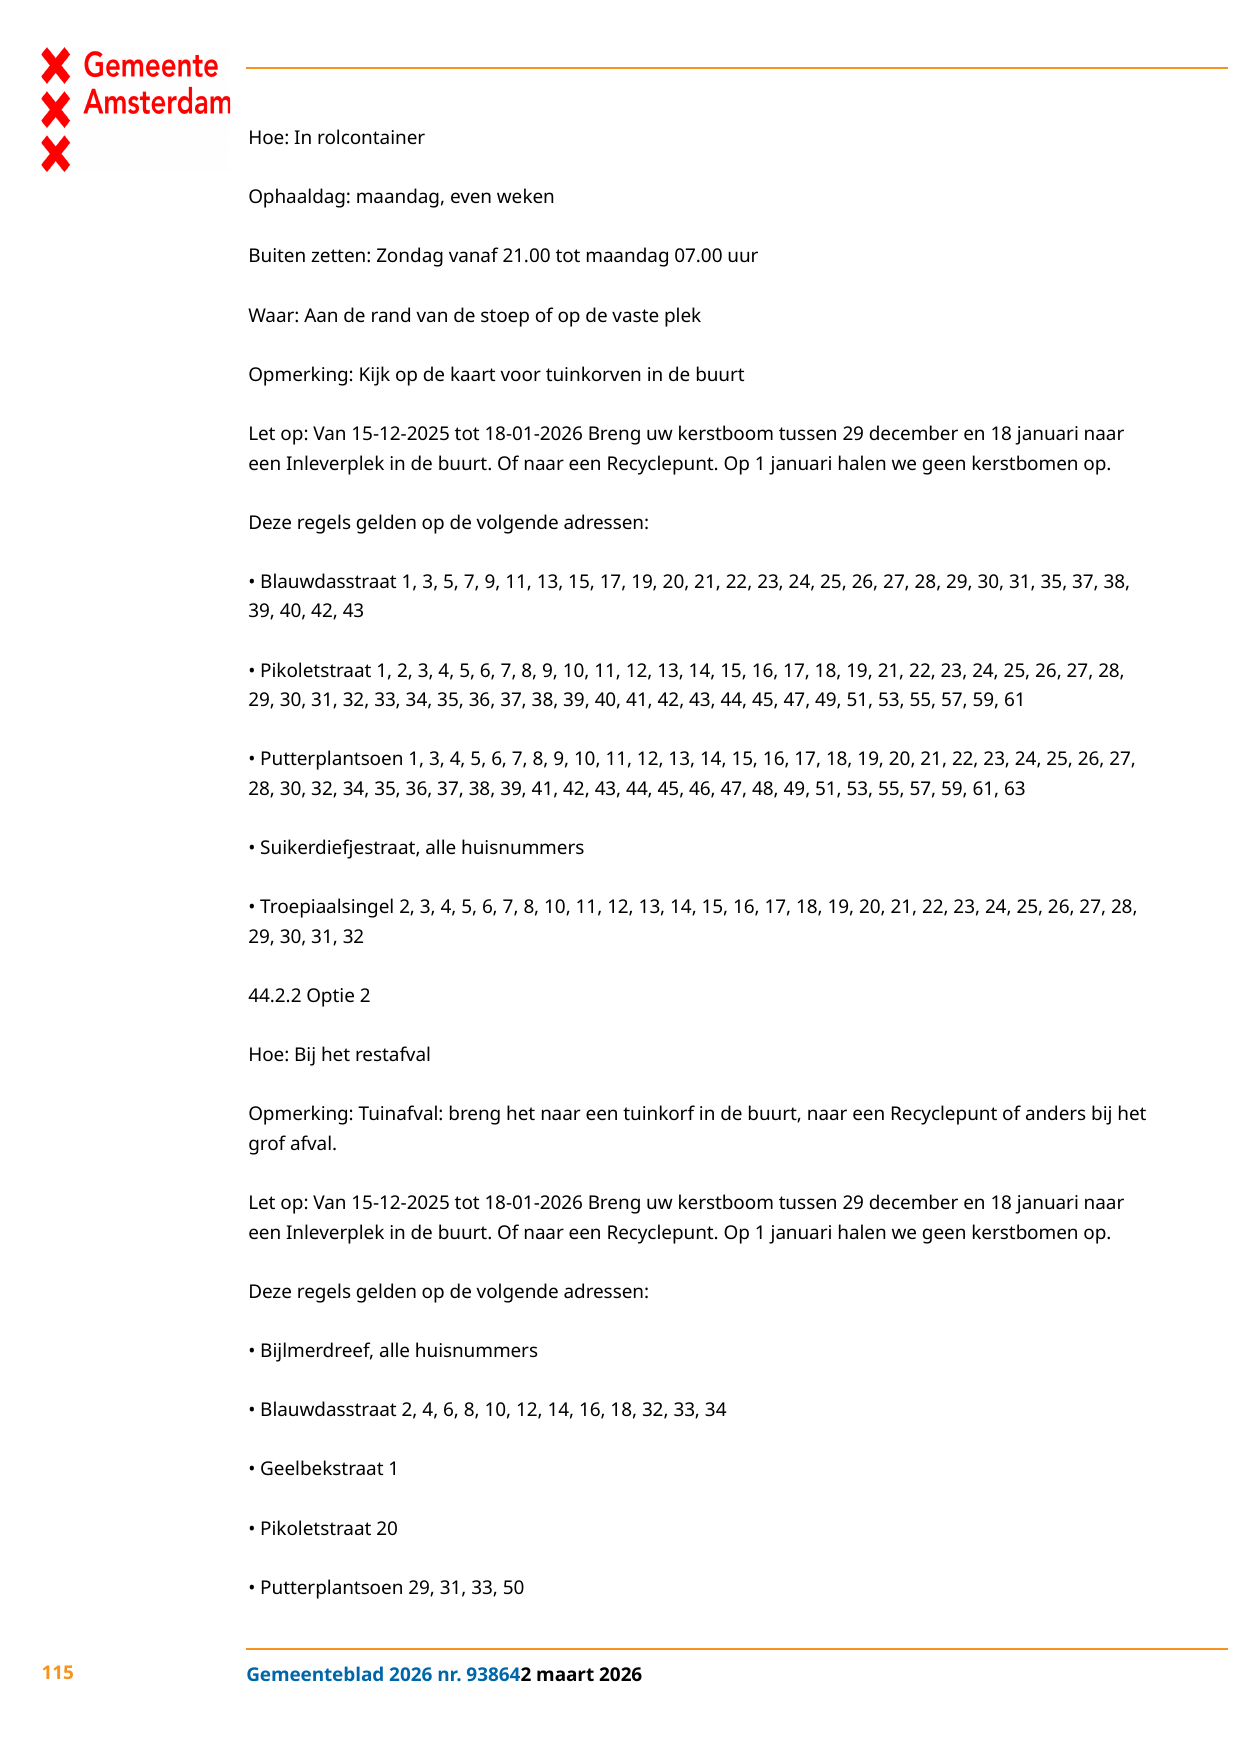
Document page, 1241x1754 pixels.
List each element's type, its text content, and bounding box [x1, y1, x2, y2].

text Let op: Van 15-12-2025 tot 18-01-2026 Breng uw kerstboom tussen 29 december en 18 januari naar een Inleverplek in de buurt. Of naar een Recyclepunt. Op 1 januari halen we geen kerstbomen op. [248, 420, 1152, 476]
text • Pikoletstraat 1, 2, 3, 4, 5, 6, 7, 8, 9, 10, 11, 12, 13, 14, 15, 16, 17, 18, 19, 21, 22, 23, 24, 25, 26, 27, 28, 29, 30, 31, 32, 33, 34, 35, 36, 37, 38, 39, 40, 41, 42, 43, 44, 45, 47, 49, 51, 53, 55, 57, 59, 61 [248, 657, 1152, 712]
text Hoe: In rolcontainer [248, 124, 1152, 150]
text • Pikoletstraat 20 [248, 1515, 1152, 1541]
text • Geelbekstraat 1 [248, 1456, 1152, 1481]
text Hoe: Bij het restafval [248, 1041, 1152, 1067]
text Ophaaldag: maandag, even weken [248, 183, 1152, 209]
text • Bijlmerdreef, alle huisnummers [248, 1337, 1152, 1363]
text • Suikerdiefjestraat, alle huisnummers [248, 834, 1152, 860]
text • Blauwdasstraat 2, 4, 6, 8, 10, 12, 14, 16, 18, 32, 33, 34 [248, 1396, 1152, 1422]
text • Putterplantsoen 29, 31, 33, 50 [248, 1574, 1152, 1600]
text Waar: Aan de rand van de stoep of op de vaste plek [248, 302, 1152, 328]
text Deze regels gelden op de volgende adressen: [248, 509, 1152, 535]
text • Blauwdasstraat 1, 3, 5, 7, 9, 11, 13, 15, 17, 19, 20, 21, 22, 23, 24, 25, 26, 27, 28, 29, 30, 31, 35, 37, 38, 39, 40, 42, 43 [248, 568, 1152, 623]
text • Putterplantsoen 1, 3, 4, 5, 6, 7, 8, 9, 10, 11, 12, 13, 14, 15, 16, 17, 18, 19, 20, 21, 22, 23, 24, 25, 26, 27, 28, 30, 32, 34, 35, 36, 37, 38, 39, 41, 42, 43, 44, 45, 46, 47, 48, 49, 51, 53, 55, 57, 59, 61, 63 [248, 746, 1152, 801]
text Opmerking: Kijk op de kaart voor tuinkorven in de buurt [248, 361, 1152, 387]
text • Troepiaalsingel 2, 3, 4, 5, 6, 7, 8, 10, 11, 12, 13, 14, 15, 16, 17, 18, 19, 20, 21, 22, 23, 24, 25, 26, 27, 28, 29, 30, 31, 32 [248, 893, 1152, 949]
picture [41, 47, 231, 172]
text 44.2.2 Optie 2 [248, 982, 1152, 1008]
text Opmerking: Tuinafval: breng het naar een tuinkorf in de buurt, naar een Recyclepunt of anders bij het grof afval. [248, 1101, 1152, 1156]
text Deze regels gelden op de volgende adressen: [248, 1278, 1152, 1304]
text Buiten zetten: Zondag vanaf 21.00 tot maandag 07.00 uur [248, 243, 1152, 268]
text Let op: Van 15-12-2025 tot 18-01-2026 Breng uw kerstboom tussen 29 december en 18 januari naar een Inleverplek in de buurt. Of naar een Recyclepunt. Op 1 januari halen we geen kerstbomen op. [248, 1189, 1152, 1245]
